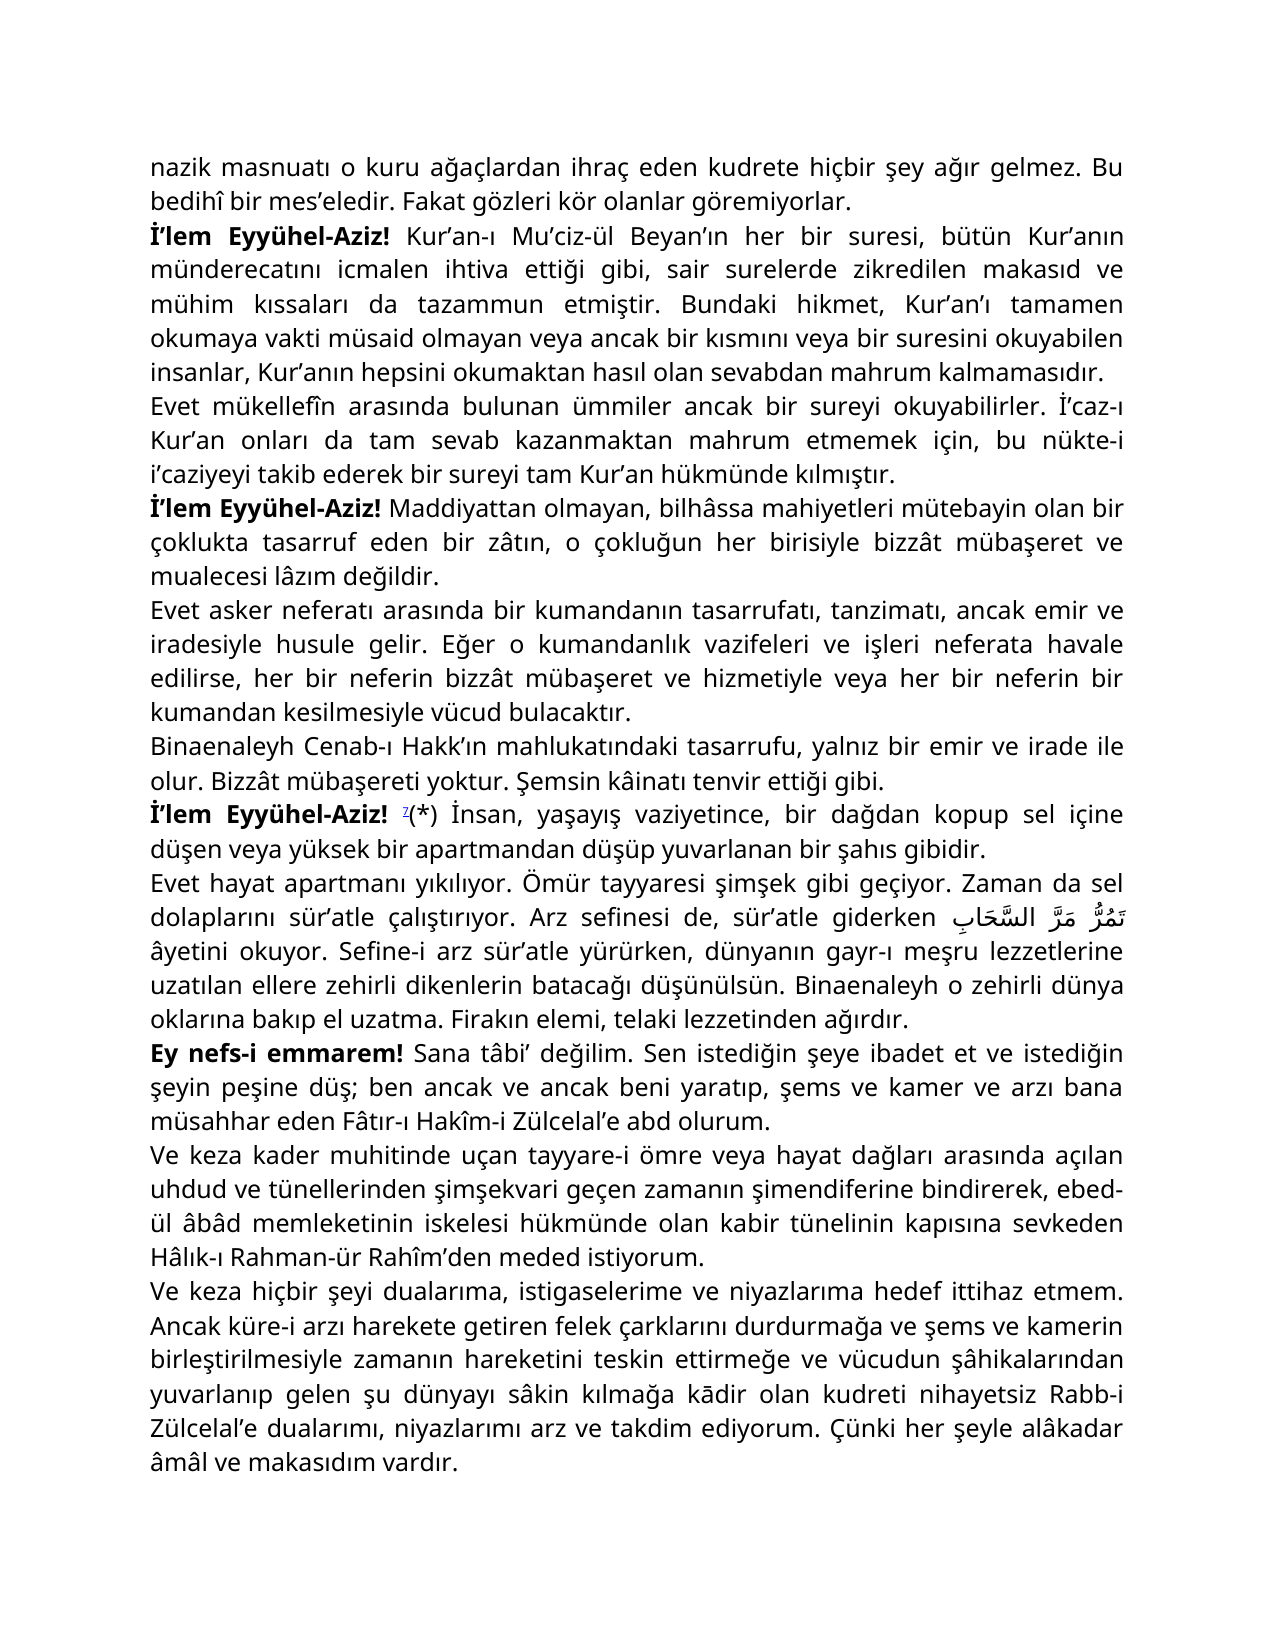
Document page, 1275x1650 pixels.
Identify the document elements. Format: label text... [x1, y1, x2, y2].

text Ey nefs-i emmarem! Sana tâbi’ değilim. Sen istediğin şeye ibadet et ve istediğin şeyin peşine düş; ben ancak ve ancak beni yaratıp, şems ve kamer ve arzı bana müsahhar eden Fâtır-ı Hakîm-i Zülcelal’e abd olurum. [150, 1036, 1125, 1138]
text Binaenaleyh Cenab-ı Hakk’ın mahlukatındaki tasarrufu, yalnız bir emir ve irade ile olur. Bizzât mübaşereti yoktur. Şemsin kâinatı tenvir ettiği gibi. [150, 729, 1125, 797]
text Ve keza hiçbir şeyi dualarıma, istigaselerime ve niyazlarıma hedef ittihaz etmem. Ancak küre-i arzı harekete getiren felek çarklarını durdurmağa ve şems ve kamerin birleştirilmesiyle zamanın hareketini teskin ettirmeğe ve vücudun şâhikalarından yuvarlanıp gelen şu dünyayı sâkin kılmağa kādir olan kudreti nihayetsiz Rabb-i Zülcelal’e dualarımı, niyazlarımı arz ve takdim ediyorum. Çünki her şeyle alâkadar âmâl ve makasıdım vardır. [150, 1274, 1125, 1478]
text İ’lem Eyyühel-Aziz! 7(*) İnsan, yaşayış vaziyetince, bir dağdan kopup sel içine düşen veya yüksek bir apartmandan düşüp yuvarlanan bir şahıs gibidir. [150, 797, 1125, 865]
text Ve keza kader muhitinde uçan tayyare-i ömre veya hayat dağları arasında açılan uhdud ve tünellerinden şimşekvari geçen zamanın şimendiferine bindirerek, ebed-ül âbâd memleketinin iskelesi hükmünde olan kabir tünelinin kapısına sevkeden Hâlık-ı Rahman-ür Rahîm’den meded istiyorum. [150, 1138, 1125, 1274]
text İ’lem Eyyühel-Aziz! Kur’an-ı Mu’ciz-ül Beyan’ın her bir suresi, bütün Kur’anın münderecatını icmalen ihtiva ettiği gibi, sair surelerde zikredilen makasıd ve mühim kıssaları da tazammun etmiştir. Bundaki hikmet, Kur’an’ı tamamen okumaya vakti müsaid olmayan veya ancak bir kısmını veya bir suresini okuyabilen insanlar, Kur’anın hepsini okumaktan hasıl olan sevabdan mahrum kalmamasıdır. [150, 218, 1125, 388]
text Evet mükellefîn arasında bulunan ümmiler ancak bir sureyi okuyabilirler. İ’caz-ı Kur’an onları da tam sevab kazanmaktan mahrum etmemek için, bu nükte-i i’caziyeyi takib ederek bir sureyi tam Kur’an hükmünde kılmıştır. [150, 388, 1125, 491]
text Evet asker neferatı arasında bir kumandanın tasarrufatı, tanzimatı, ancak emir ve iradesiyle husule gelir. Eğer o kumandanlık vazifeleri ve işleri neferata havale edilirse, her bir neferin bizzât mübaşeret ve hizmetiyle veya her bir neferin bir kumandan kesilmesiyle vücud bulacaktır. [150, 593, 1125, 729]
text İ’lem Eyyühel-Aziz! Maddiyattan olmayan, bilhâssa mahiyetleri mütebayin olan bir çoklukta tasarruf eden bir zâtın, o çokluğun her birisiyle bizzât mübaşeret ve mualecesi lâzım değildir. [150, 491, 1125, 593]
text nazik masnuatı o kuru ağaçlardan ihraç eden kudrete hiçbir şey ağır gelmez. Bu bedihî bir mes’eledir. Fakat gözleri kör olanlar göremiyorlar. [150, 150, 1125, 218]
text Evet hayat apartmanı yıkılıyor. Ömür tayyaresi şimşek gibi geçiyor. Zaman da sel dolaplarını sür’atle çalıştırıyor. Arz sefinesi de, sür’atle giderken تَمُرُّ مَرَّ السَّحَابِ âyetini okuyor. Sefine-i arz sür’atle yürürken, dünyanın gayr-ı meşru lezzetlerine uzatılan ellere zehirli dikenlerin batacağı düşünülsün. Binaenaleyh o zehirli dünya oklarına bakıp el uzatma. Firakın elemi, telaki lezzetinden ağırdır. [150, 865, 1125, 1036]
